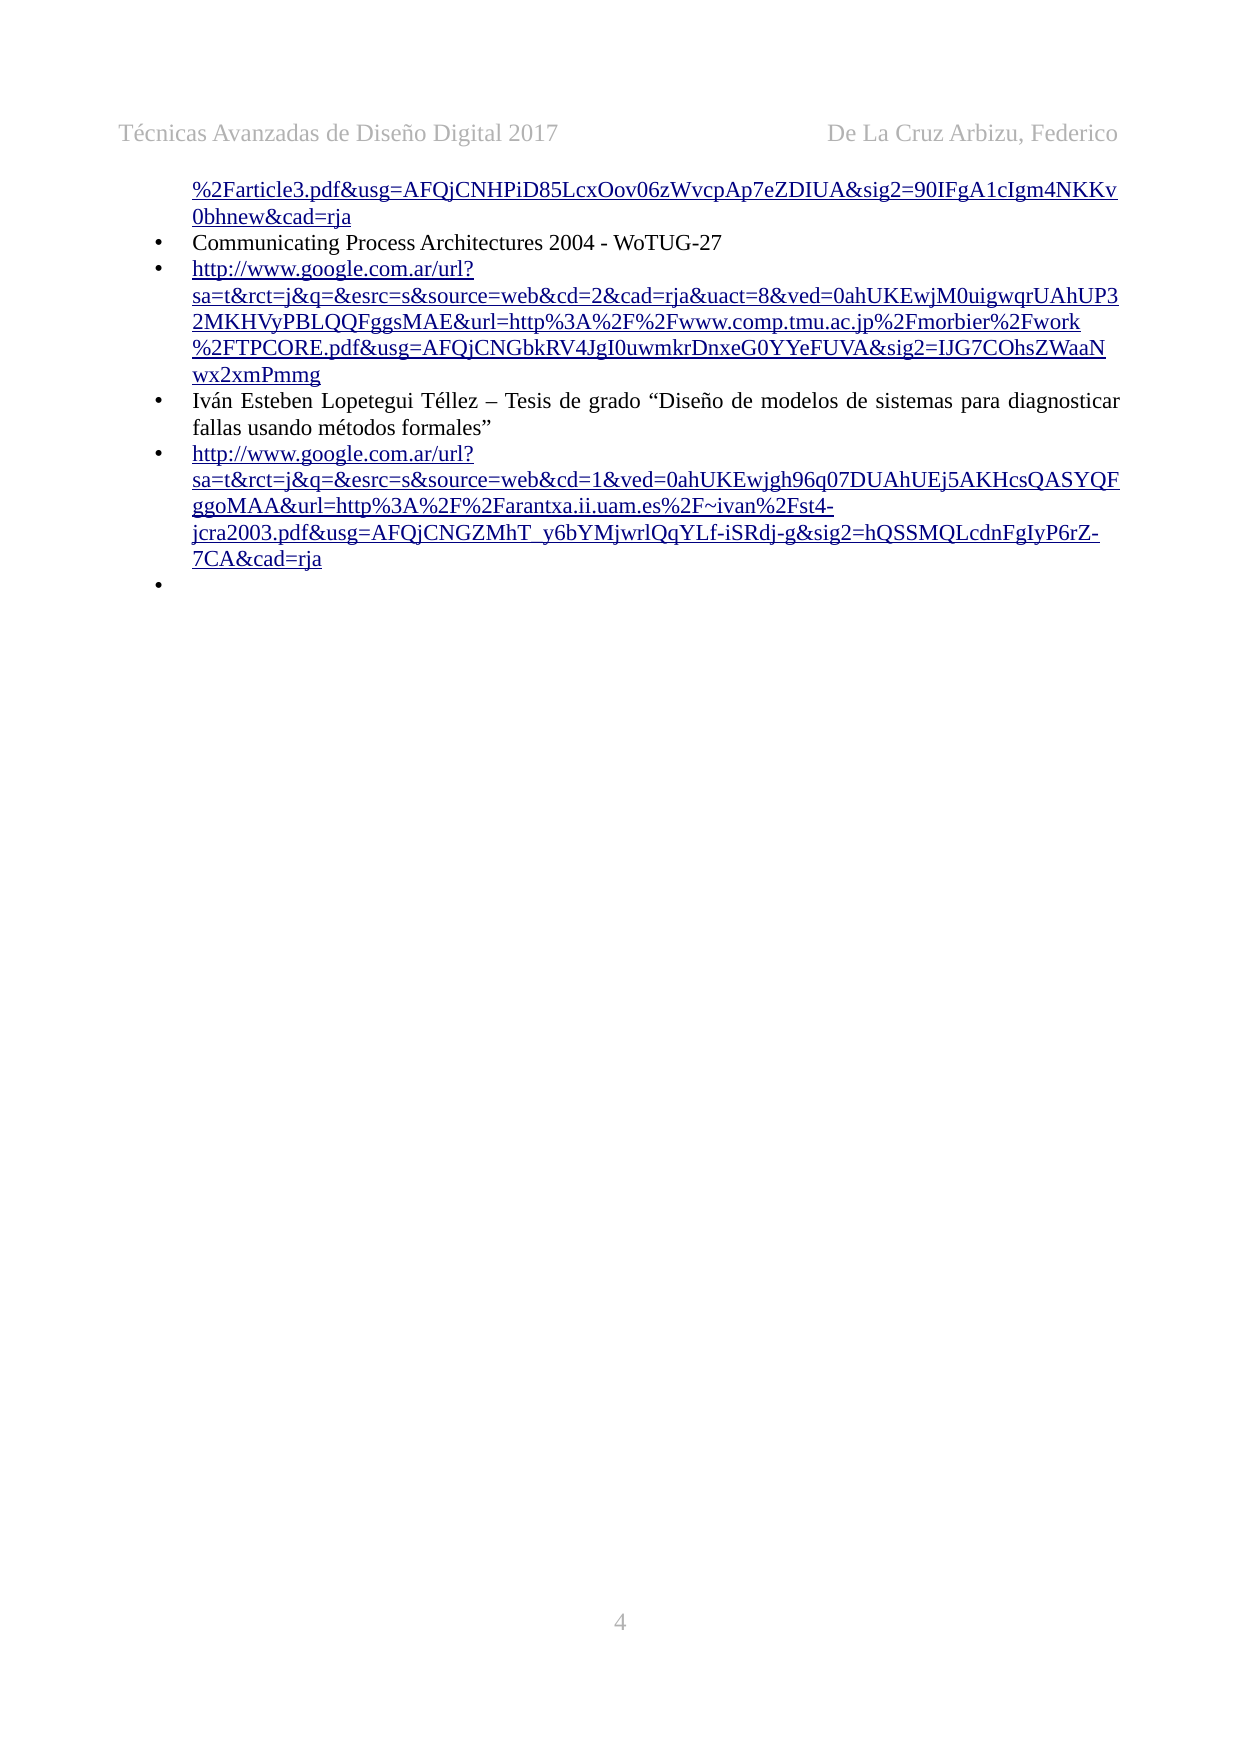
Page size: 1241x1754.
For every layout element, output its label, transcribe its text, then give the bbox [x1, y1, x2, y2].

list Iván Esteben Lopetegui Téllez – Tesis de grado “Diseño de modelos de sistemas para diagnosticar fallas usando métodos formales” [154, 387, 1122, 440]
list http://www.google.com.ar/url?sa=t&rct=j&q=&esrc=s&source=web&cd=1&ved=0ahUKEwjgh96q07DUAhUEj5AKHcsQASYQFggoMAA&url=http%3A%2F%2Farantxa.ii.uam.es%2F~ivan%2Fst4-jcra2003.pdf&usg=AFQjCNGZMhT_y6bYMjwrlQqYLf-iSRdj-g&sig2=hQSSMQLcdnFgIyP6rZ-7CA&cad=rja [154, 440, 1122, 572]
list http://www.google.com.ar/url?sa=t&rct=j&q=&esrc=s&source=web&cd=2&cad=rja&uact=8&ved=0ahUKEwjM0uigwqrUAhUP32MKHVyPBLQQFggsMAE&url=http%3A%2F%2Fwww.comp.tmu.ac.jp%2Fmorbier%2Fwork%2FTPCORE.pdf&usg=AFQjCNGbkRV4JgI0uwmkrDnxeG0YYeFUVA&sig2=IJG7COhsZWaaNwx2xmPmmg [154, 255, 1122, 387]
list %2Farticle3.pdf&usg=AFQjCNHPiD85LcxOov06zWvcpAp7eZDIUA&sig2=90IFgA1cIgm4NKKv0bhnew&cad=rja [154, 176, 1122, 229]
list Communicating Process Architectures 2004 - WoTUG-27 [154, 229, 1122, 255]
